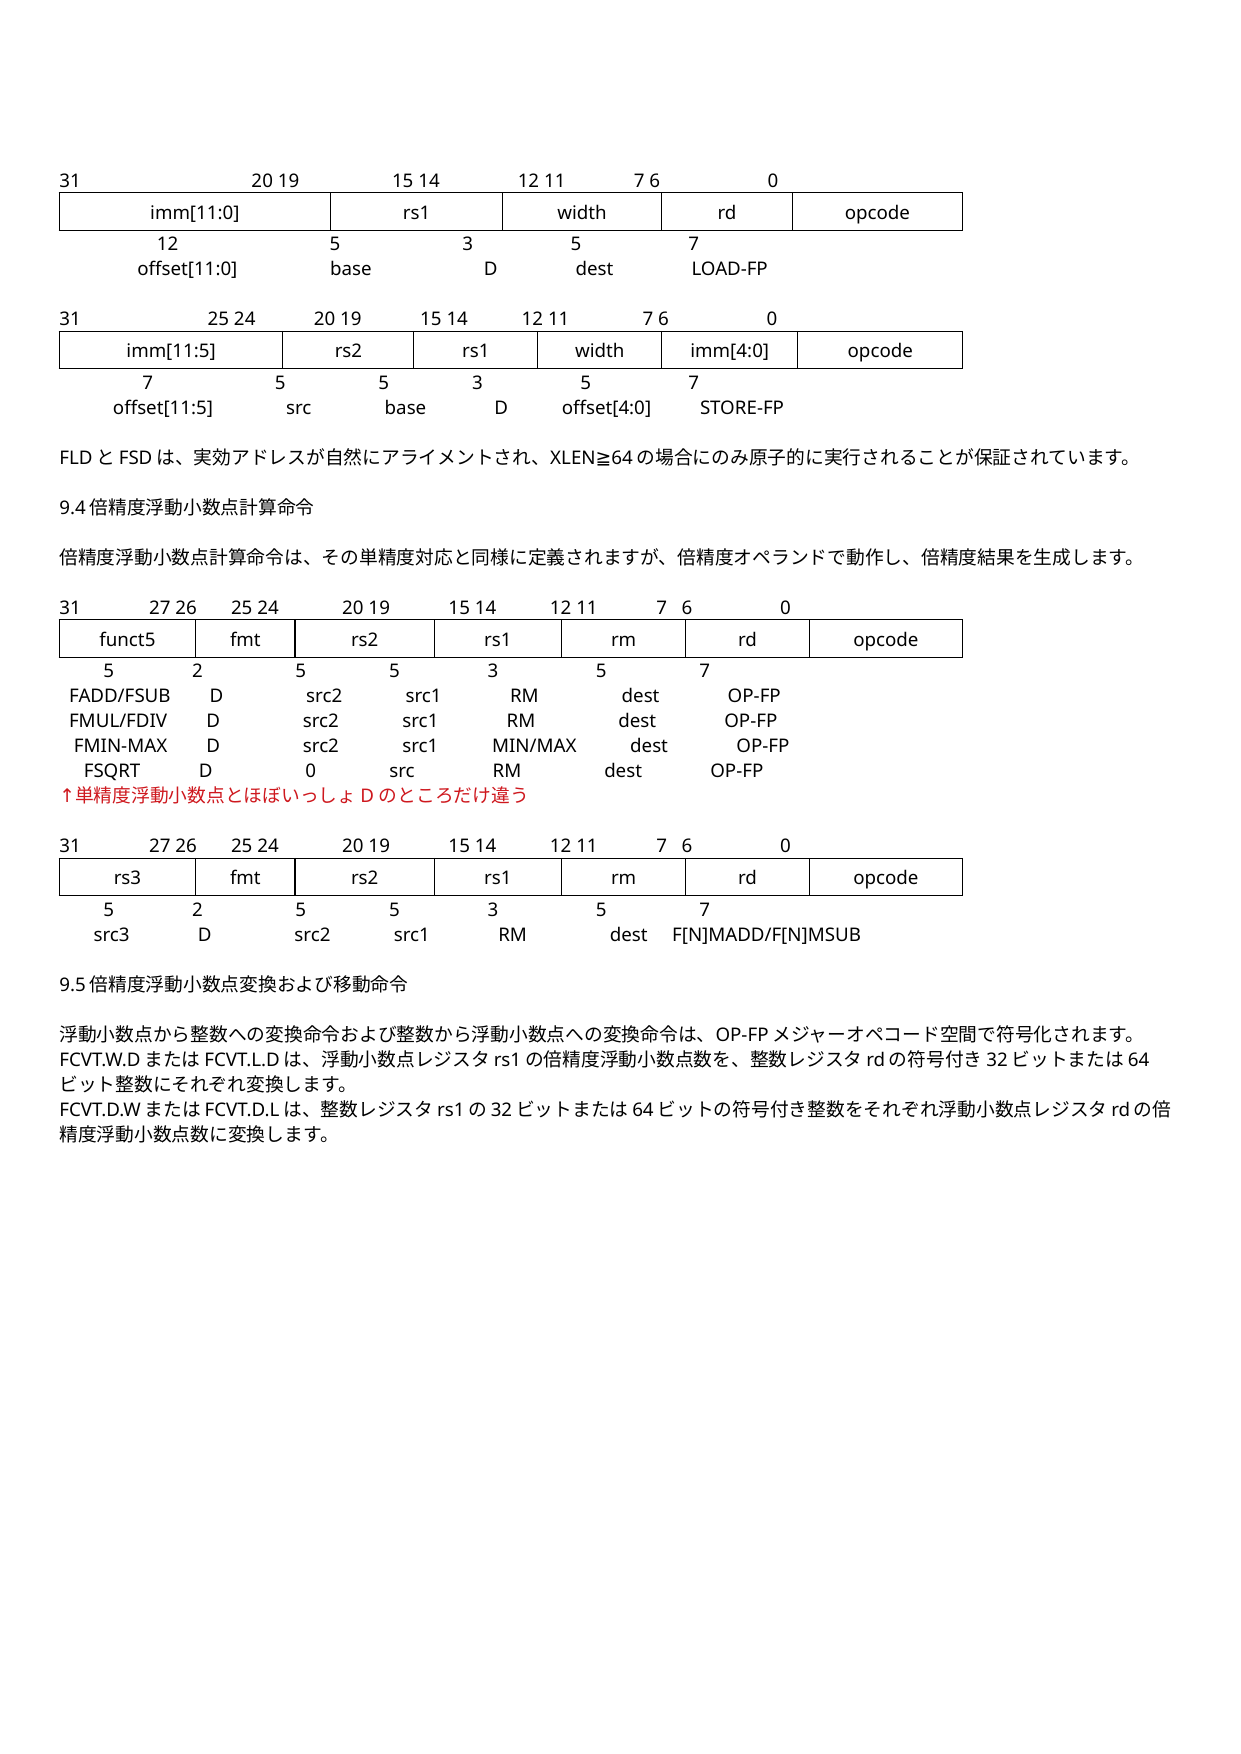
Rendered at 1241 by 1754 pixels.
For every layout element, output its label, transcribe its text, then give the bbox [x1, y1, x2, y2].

table_header rs2 [296, 859, 434, 895]
text 9.5倍精度浮動小数点変換および移動命令 [59, 971, 1181, 996]
table_header imm[4:0] [662, 332, 797, 368]
table_header width [538, 332, 661, 368]
text ↑単精度浮動小数点とほぼいっしょ D のところだけ違う [59, 783, 1181, 808]
text src3 D src2 src1 RM dest F[N]MADD/F[N]MSUB [59, 921, 1181, 946]
table_header width [503, 193, 661, 230]
text FMIN-MAX D src2 src1 MIN/MAX dest OP-FP [59, 733, 1181, 758]
text FADD/FSUB D src2 src1 RM dest OP-FP [59, 683, 1181, 708]
table_header rs1 [435, 620, 561, 657]
table_header rs1 [331, 193, 502, 230]
table_header [963, 619, 1081, 657]
text 12 5 3 5 7 [59, 231, 1181, 256]
text 31 20 19 15 14 12 11 7 6 0 [59, 167, 1181, 192]
table_header rs2 [296, 620, 434, 657]
text 9.4倍精度浮動小数点計算命令 [59, 494, 1181, 519]
table_header rd [686, 620, 809, 657]
text 31 27 26 25 24 20 19 15 14 12 11 7 6 0 [59, 594, 1181, 619]
table_header [963, 858, 1081, 895]
text 倍精度浮動小数点計算命令は、その単精度対応と同様に定義されますが、倍精度オペランドで動作し、倍精度結果を生成します。 [59, 544, 1181, 569]
text 浮動小数点から整数への変換命令および整数から浮動小数点への変換命令は、OP-FPメジャーオペコード空間で符号化されます。 FCVT.W.DまたはFCVT.L.Dは、浮動小数点レジスタrs1の倍精度浮動小数点数を、整数レジスタrdの符号付き32ビットまたは64ビット整数にそれぞれ変換します。 [59, 1021, 1181, 1096]
table_header imm[11:5] [60, 332, 282, 368]
text 31 27 26 25 24 20 19 15 14 12 11 7 6 0 [59, 833, 1181, 858]
text offset[11:0] base D dest LOAD-FP [59, 256, 1181, 281]
table_header [963, 192, 1081, 230]
text 5 2 5 5 3 5 7 [59, 896, 1181, 921]
text 31 25 24 20 19 15 14 12 11 7 6 0 [59, 306, 1181, 331]
text 7 5 5 3 5 7 [59, 369, 1181, 394]
table_header rd [686, 859, 809, 895]
table_header fmt [196, 859, 294, 895]
table_header rm [562, 620, 685, 657]
table_header imm[11:0] [60, 193, 330, 230]
text 5 2 5 5 3 5 7 [59, 658, 1181, 683]
table_header opcode [810, 620, 962, 657]
table_header rs3 [60, 859, 195, 895]
table_header funct5 [60, 620, 195, 657]
table_header rm [562, 859, 685, 895]
table_header rs1 [435, 859, 561, 895]
table_header [963, 331, 1081, 368]
text FCVT.D.WまたはFCVT.D.Lは、整数レジスタrs1の32ビットまたは64ビットの符号付き整数をそれぞれ浮動小数点レジスタrdの倍精度浮動小数点数に変換します。 [59, 1096, 1181, 1146]
text offset[11:5] src base D offset[4:0] STORE-FP [59, 394, 1181, 419]
table_header opcode [798, 332, 962, 368]
table_header opcode [793, 193, 962, 230]
text FLDとFSDは、実効アドレスが自然にアライメントされ、XLEN≧64の場合にのみ原子的に実行されることが保証されています。 [59, 444, 1181, 469]
table_header opcode [810, 859, 962, 895]
text FSQRT D 0 src RM dest OP-FP [59, 758, 1181, 783]
text FMUL/FDIV D src2 src1 RM dest OP-FP [59, 708, 1181, 733]
table_header rs2 [283, 332, 413, 368]
table_header rd [662, 193, 792, 230]
table_header fmt [196, 620, 294, 657]
table_header rs1 [414, 332, 537, 368]
